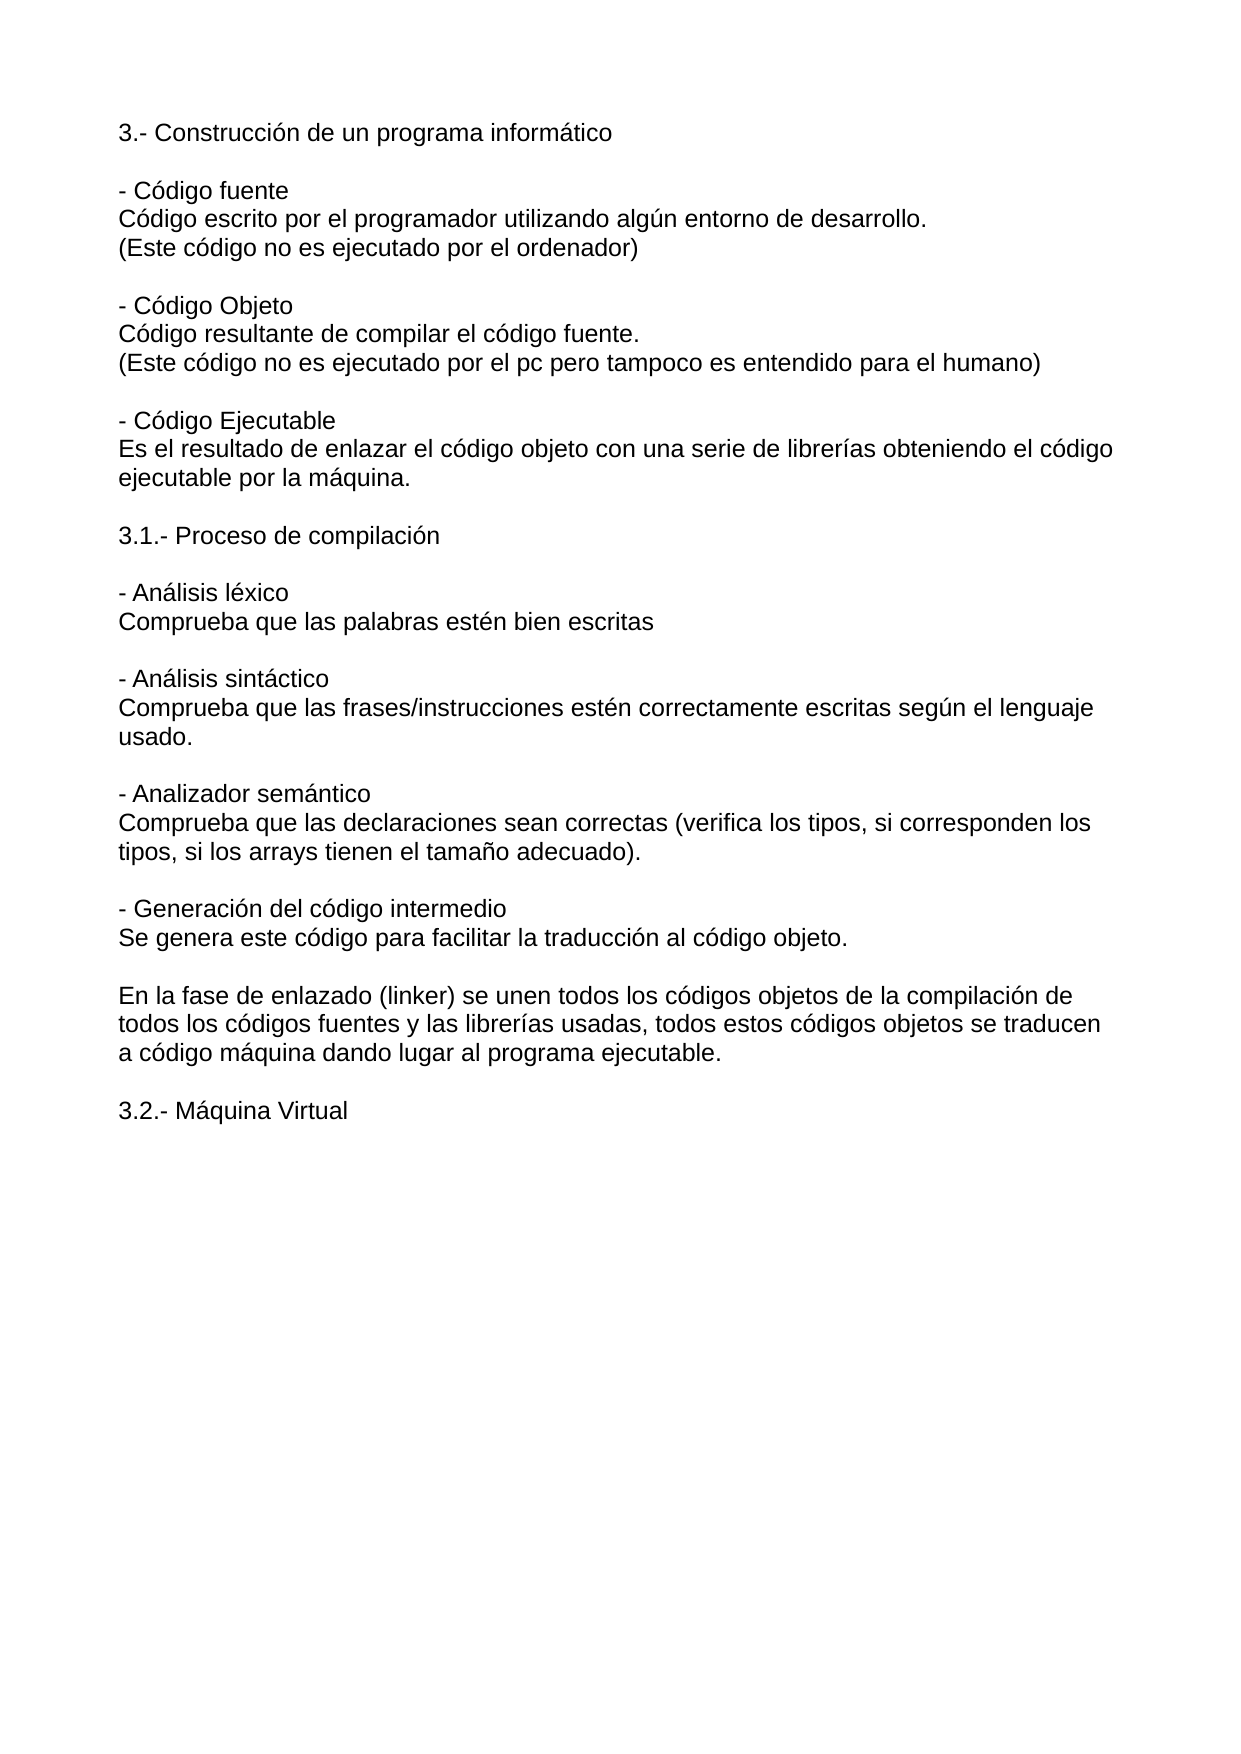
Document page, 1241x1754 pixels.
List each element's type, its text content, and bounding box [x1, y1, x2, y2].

text - Código Objeto [118, 291, 1122, 319]
text - Código fuente [118, 176, 1122, 204]
text - Análisis sintáctico [118, 664, 1122, 693]
text Comprueba que las frases/instrucciones estén correctamente escritas según el lenguaje usado. [118, 693, 1122, 751]
text 3.2.- Máquina Virtual [118, 1096, 1122, 1124]
text Es el resultado de enlazar el código objeto con una serie de librerías obteniendo el código ejecutable por la máquina. [118, 434, 1122, 492]
text - Analizador semántico [118, 779, 1122, 808]
text Comprueba que las declaraciones sean correctas (verifica los tipos, si corresponden los tipos, si los arrays tienen el tamaño adecuado). [118, 808, 1122, 866]
text En la fase de enlazado (linker) se unen todos los códigos objetos de la compilación de todos los códigos fuentes y las librerías usadas, todos estos códigos objetos se traducen a código máquina dando lugar al programa ejecutable. [118, 981, 1122, 1067]
text - Código Ejecutable [118, 406, 1122, 434]
text (Este código no es ejecutado por el pc pero tampoco es entendido para el humano) [118, 348, 1122, 377]
text Código escrito por el programador utilizando algún entorno de desarrollo. [118, 204, 1122, 233]
text - Generación del código intermedio [118, 894, 1122, 923]
text (Este código no es ejecutado por el ordenador) [118, 233, 1122, 262]
text 3.- Construcción de un programa informático [118, 118, 1122, 147]
text Código resultante de compilar el código fuente. [118, 319, 1122, 348]
text 3.1.- Proceso de compilación [118, 521, 1122, 549]
text - Análisis léxico [118, 578, 1122, 607]
text Se genera este código para facilitar la traducción al código objeto. [118, 923, 1122, 952]
text Comprueba que las palabras estén bien escritas [118, 607, 1122, 636]
